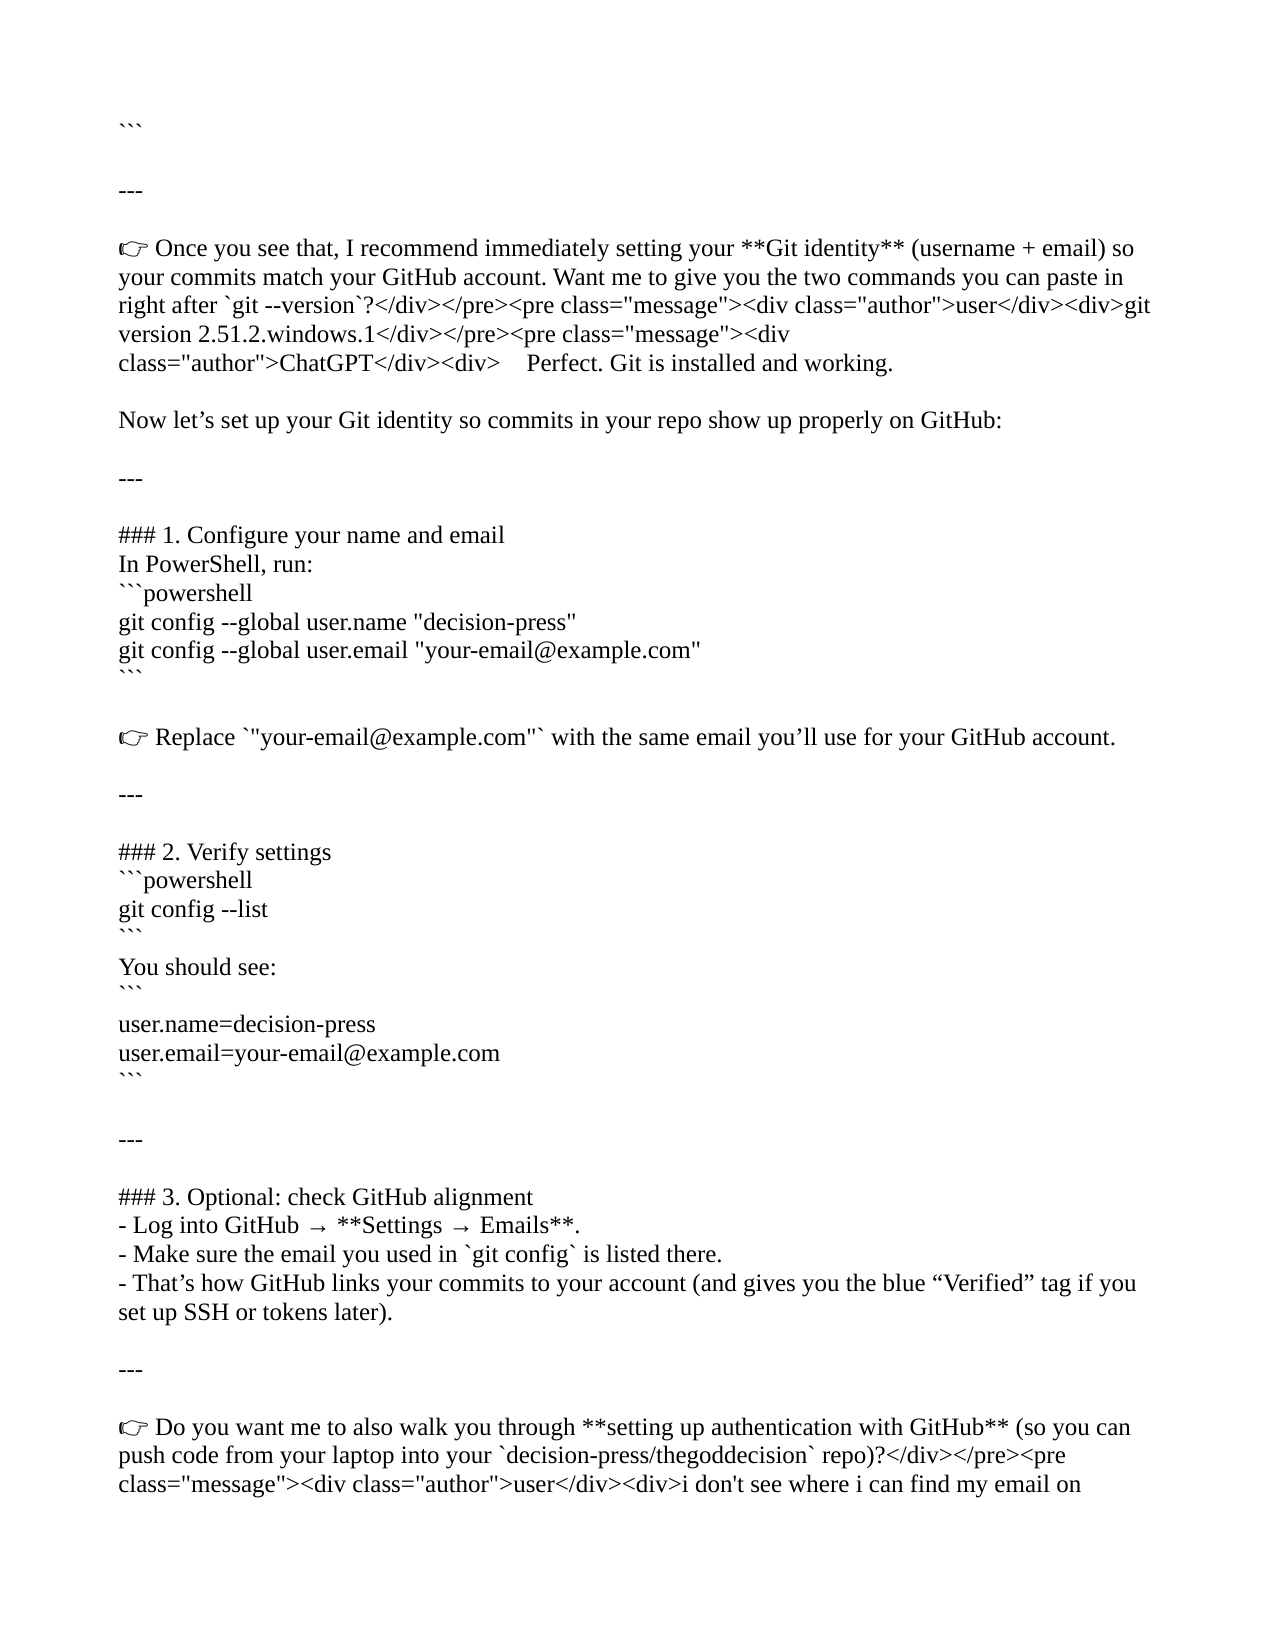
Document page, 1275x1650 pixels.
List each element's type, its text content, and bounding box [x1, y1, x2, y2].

text In PowerShell, run: [118, 549, 1157, 578]
text git config --global user.email "your-email@example.com" [118, 636, 1157, 664]
text ### 1. Configure your name and email [118, 521, 1157, 549]
text ``` [118, 981, 1157, 1009]
text --- [118, 463, 1157, 492]
text - That’s how GitHub links your commits to your account (and gives you the blue “Verified” tag if you set up SSH or tokens later). [118, 1268, 1157, 1326]
text --- [118, 1124, 1157, 1153]
text --- [118, 1354, 1157, 1383]
text ### 3. Optional: check GitHub alignment [118, 1182, 1157, 1211]
text git config --global user.name "decision-press" [118, 607, 1157, 636]
text user.email=your-email@example.com [118, 1038, 1157, 1067]
text 👉 Replace `"your-email@example.com"` with the same email you’ll use for your GitHub account. [118, 722, 1157, 751]
text ```powershell [118, 578, 1157, 607]
text 👉 Do you want me to also walk you through **setting up authentication with GitHub** (so you can push code from your laptop into your `decision-press/thegoddecision` repo)?</div></pre><pre class="message"><div class="author">user</div><div>i don't see where i can find my email on [118, 1412, 1157, 1498]
text ``` [118, 1067, 1157, 1096]
text git config --list [118, 894, 1157, 923]
text --- [118, 176, 1157, 204]
text ``` [118, 923, 1157, 952]
text You should see: [118, 952, 1157, 981]
text user.name=decision-press [118, 1009, 1157, 1038]
text 👉 Once you see that, I recommend immediately setting your **Git identity** (username + email) so your commits match your GitHub account. Want me to give you the two commands you can paste in right after `git --version`?</div></pre><pre class="message"><div class="author">user</div><div>git version 2.51.2.windows.1</div></pre><pre class="message"><div class="author">ChatGPT</div><div>🎉 Perfect. Git is installed and working. [118, 233, 1157, 377]
text --- [118, 779, 1157, 808]
text ``` [118, 664, 1157, 693]
text - Make sure the email you used in `git config` is listed there. [118, 1239, 1157, 1268]
text ``` [118, 118, 1157, 147]
text Now let’s set up your Git identity so commits in your repo show up properly on GitHub: [118, 406, 1157, 434]
text ### 2. Verify settings [118, 837, 1157, 866]
text ```powershell [118, 866, 1157, 894]
text - Log into GitHub → **Settings → Emails**. [118, 1211, 1157, 1239]
